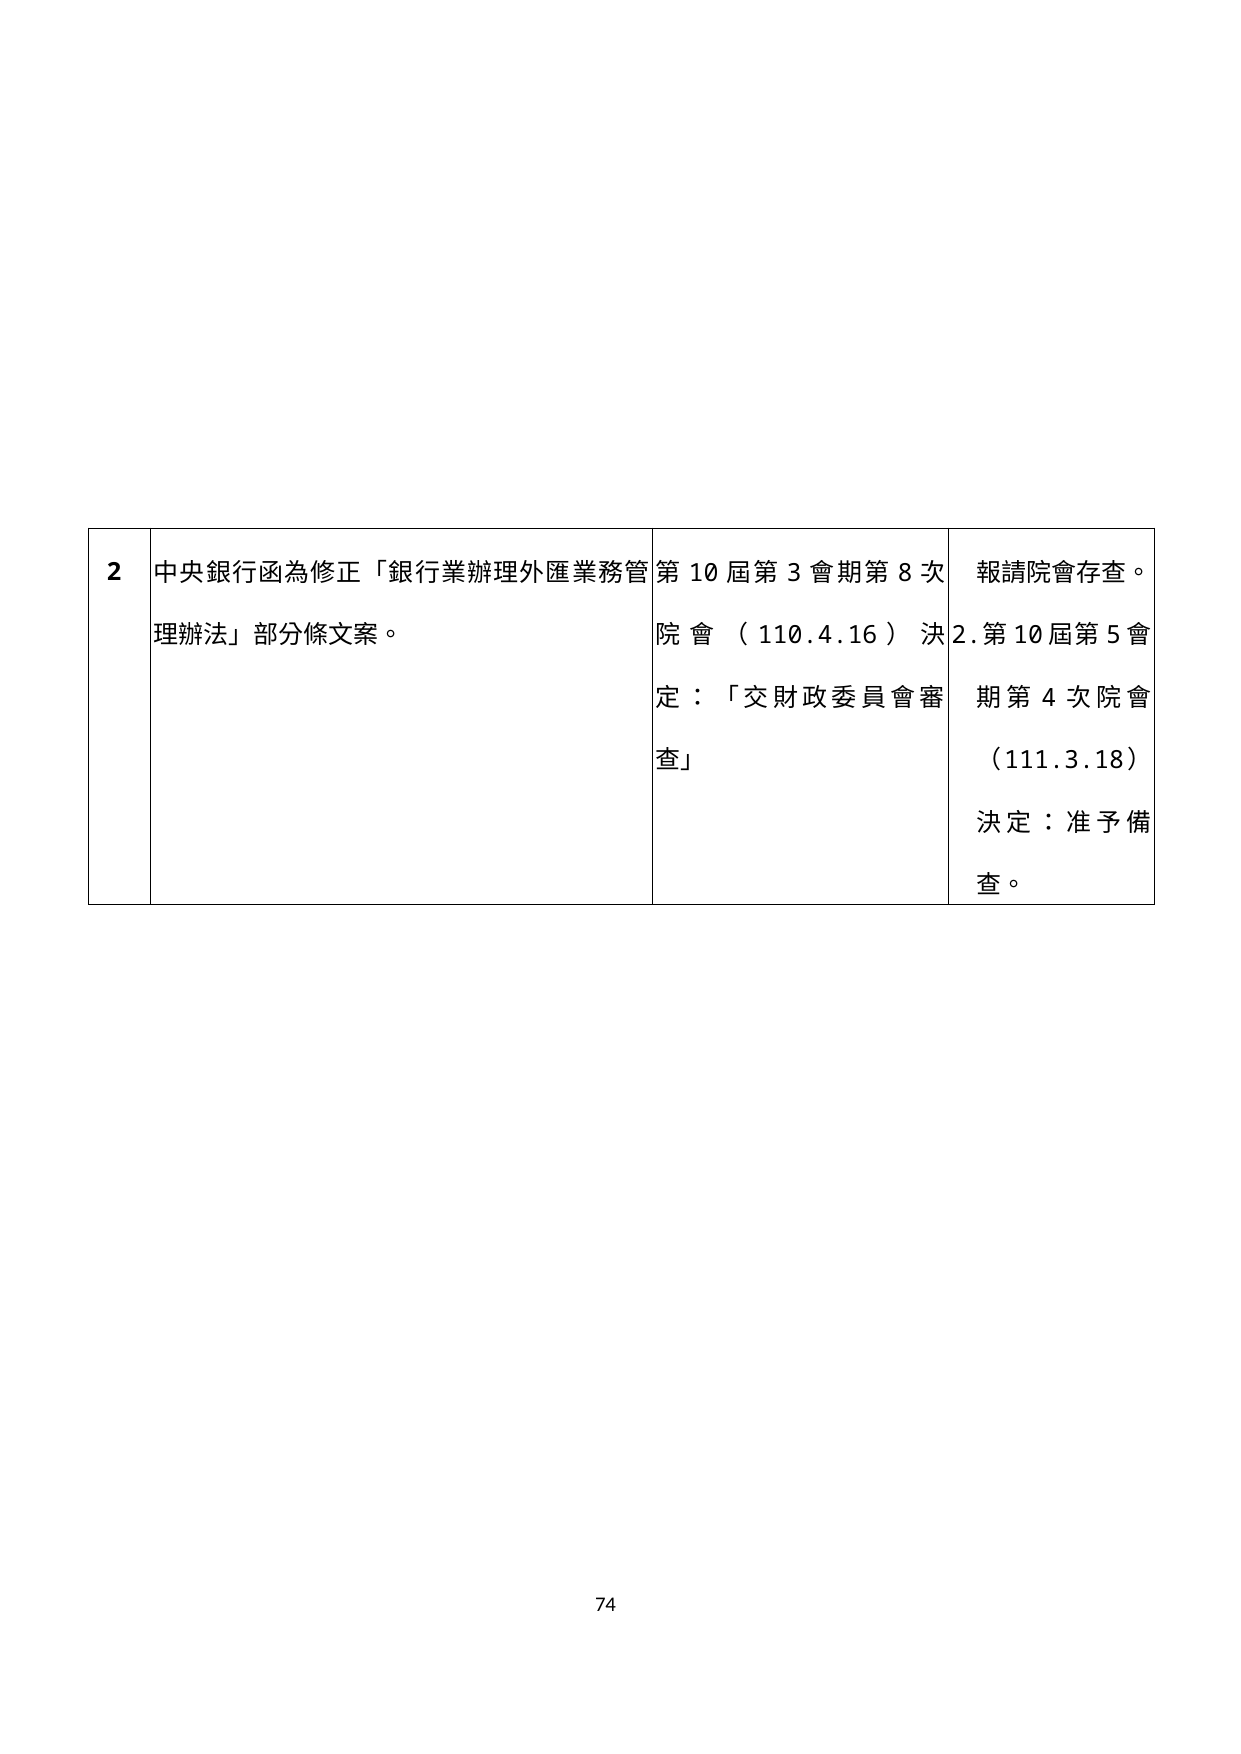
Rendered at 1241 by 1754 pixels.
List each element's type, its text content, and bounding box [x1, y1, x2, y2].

table_cell 報請院會存查。 2.第10屆第5會期第4次院會（111.3.18）決定：准予備查。 [949, 529, 1154, 904]
table_cell 中央銀行函為修正「銀行業辦理外匯業務管理辦法」部分條文案。 [151, 529, 652, 904]
table_cell 第10屆第3會期第8次院會（110.4.16）決定：「交財政委員會審查」 [653, 529, 948, 904]
table_cell [89, 529, 150, 904]
